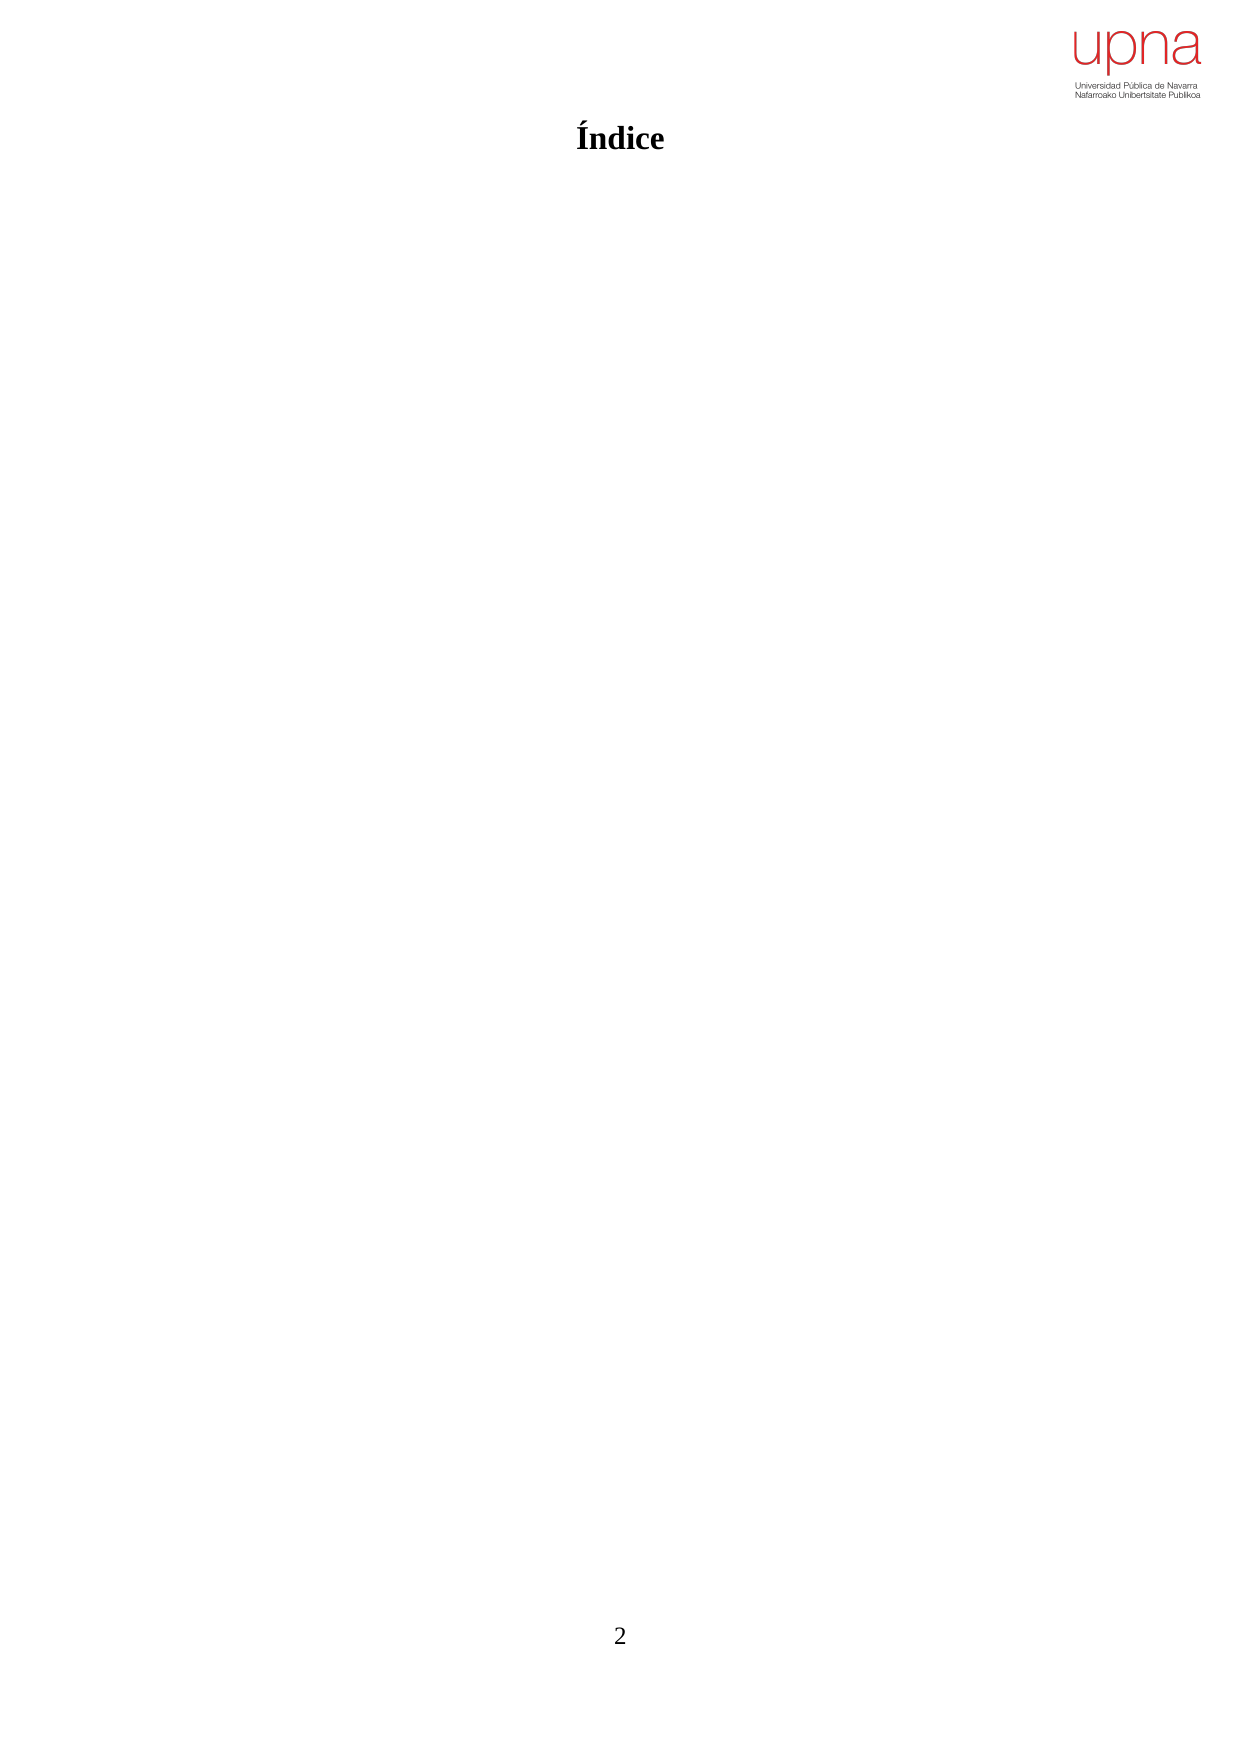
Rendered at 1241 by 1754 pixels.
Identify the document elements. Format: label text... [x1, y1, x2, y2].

picture [1074, 31, 1202, 98]
text Índice [118, 118, 1122, 156]
